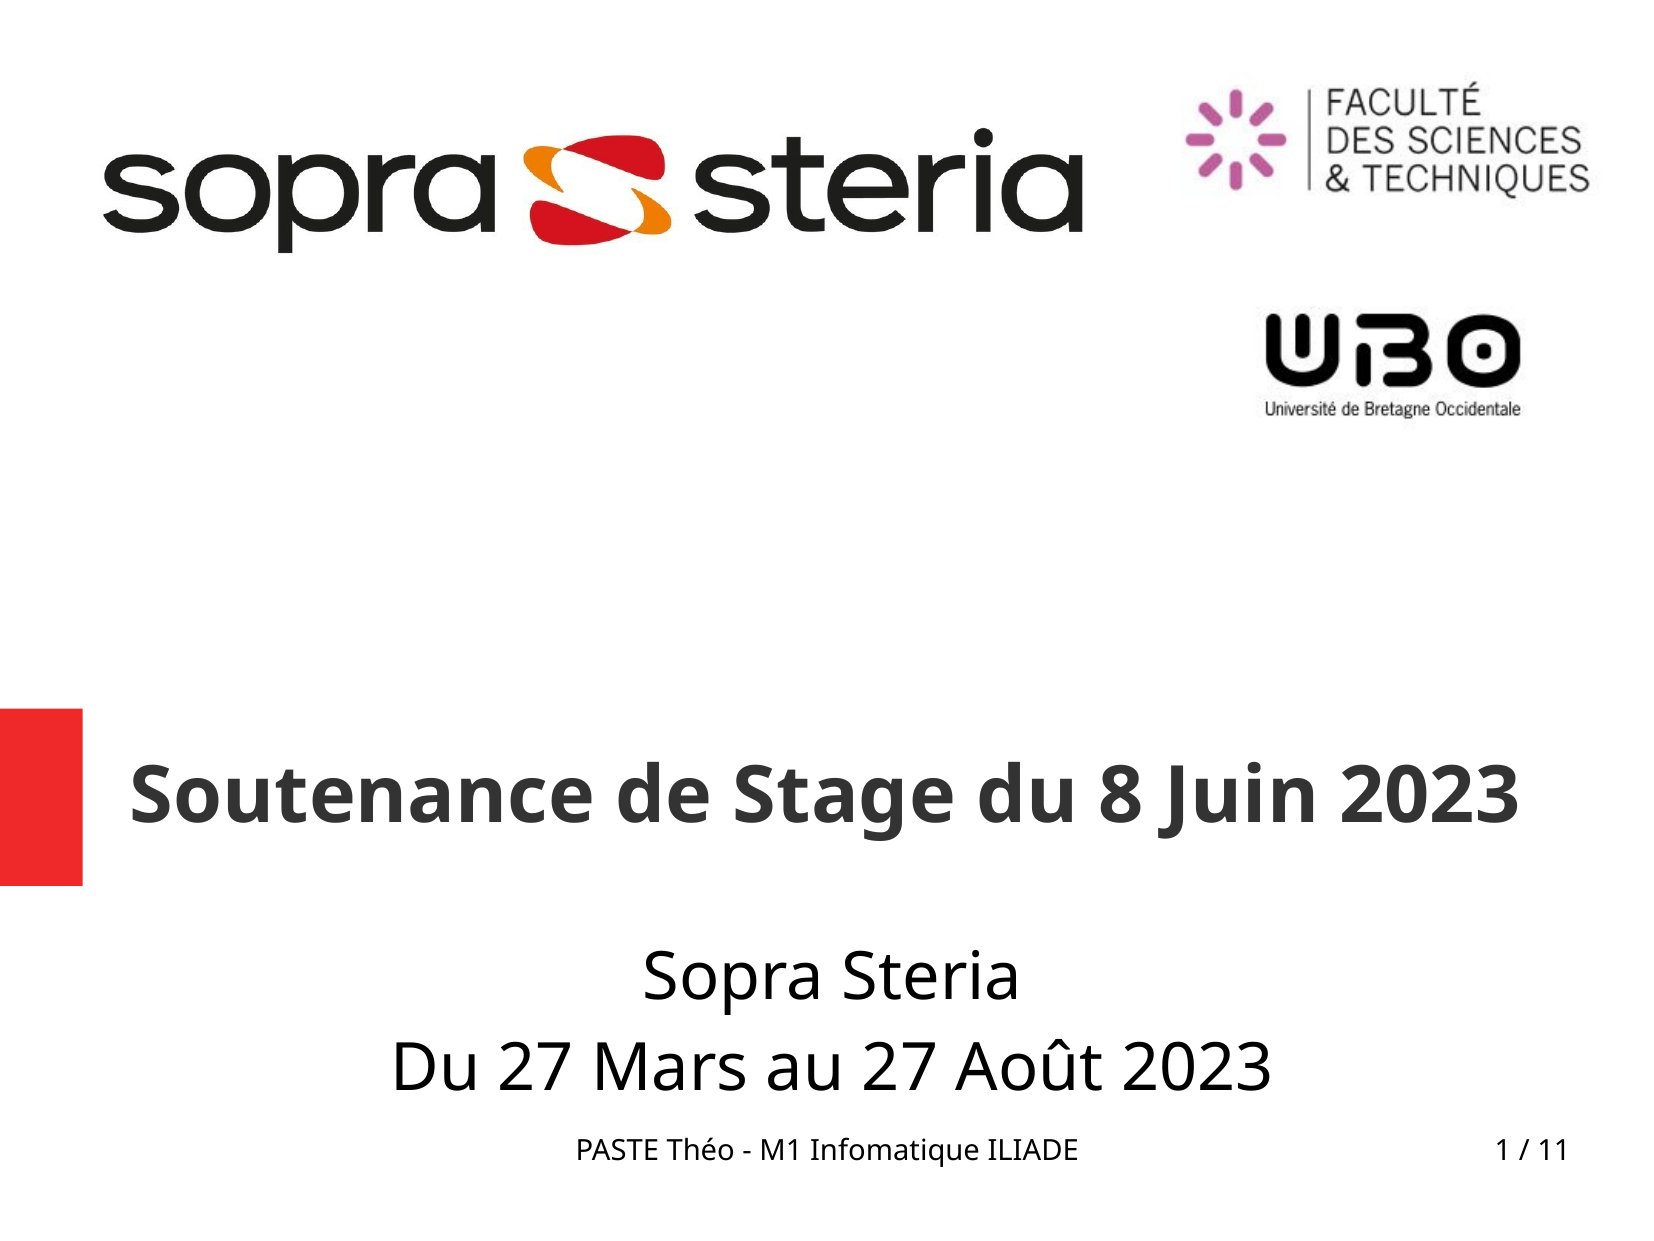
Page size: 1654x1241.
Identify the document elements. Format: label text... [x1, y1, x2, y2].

title Soutenance de Stage du 8 Juin 2023 [129, 673, 1536, 910]
subtitle Sopra Steria Du 27 Mars au 27 Août 2023 [129, 928, 1536, 1111]
picture [27, 23, 1619, 485]
